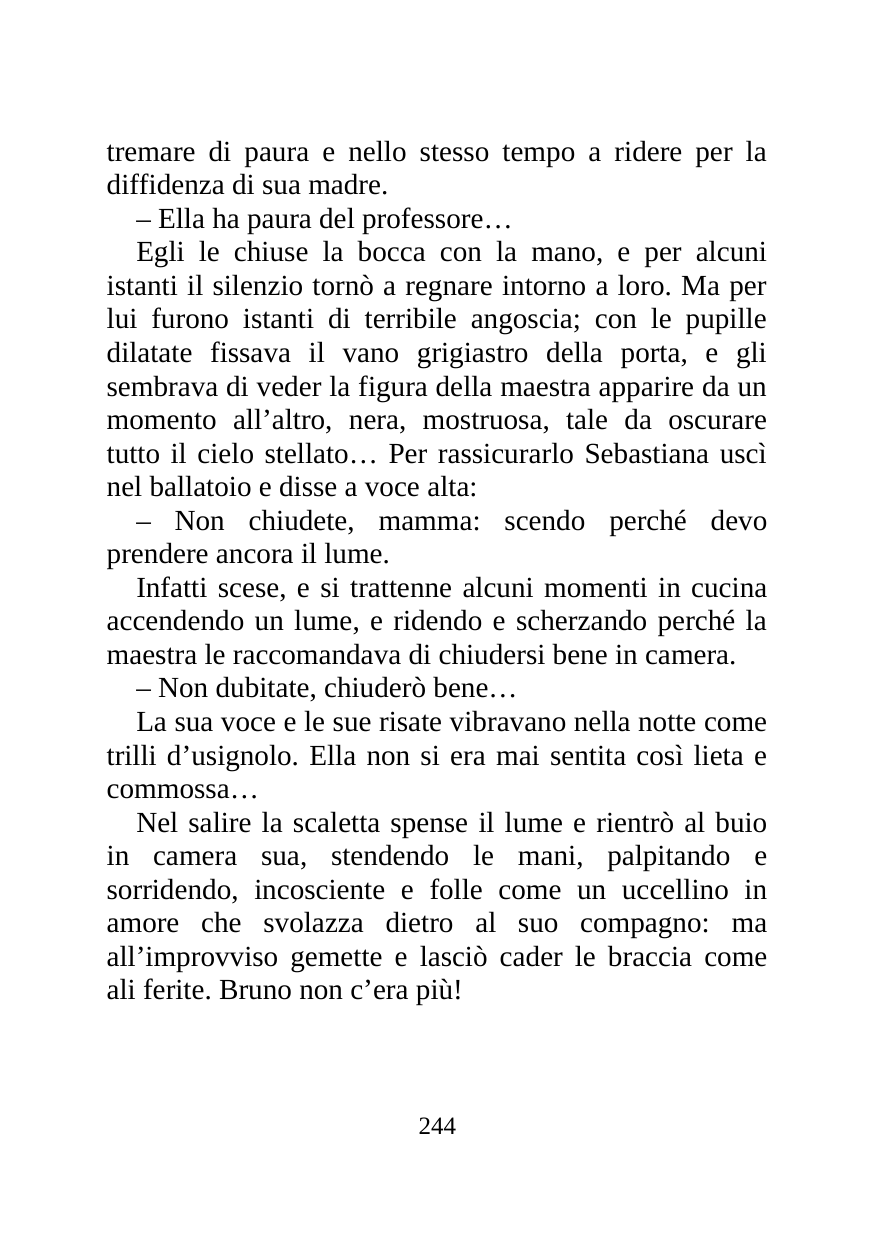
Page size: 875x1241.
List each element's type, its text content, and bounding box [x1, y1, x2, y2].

text Egli le chiuse la bocca con la mano, e per alcuni istanti il silenzio tornò a regnare intorno a loro. Ma per lui furono istanti di terribile angoscia; con le pupille dilatate fissava il vano grigiastro della porta, e gli sembrava di veder la figura della maestra apparire da un momento all’altro, nera, mostruosa, tale da oscurare tutto il cielo stellato… Per rassicurarlo Sebastiana uscì nel ballatoio e disse a voce alta: [106, 234, 768, 503]
text – Non dubitate, chiuderò bene… [106, 671, 768, 704]
text – Ella ha paura del professore… [106, 201, 768, 234]
text La sua voce e le sue risate vibravano nella notte come trilli d’usignolo. Ella non si era mai sentita così lieta e commossa… [106, 704, 768, 805]
text tremare di paura e nello stesso tempo a ridere per la diffidenza di sua madre. [106, 134, 768, 201]
text – Non chiudete, mamma: scendo perché devo prendere ancora il lume. [106, 503, 768, 570]
text Nel salire la scaletta spense il lume e rientrò al buio in camera sua, stendendo le mani, palpitando e sorridendo, incosciente e folle come un uccellino in amore che svolazza dietro al suo compagno: ma all’improvviso gemette e lasciò cader le braccia come ali ferite. Bruno non c’era più! [106, 805, 768, 1006]
text Infatti scese, e si trattenne alcuni momenti in cucina accendendo un lume, e ridendo e scherzando perché la maestra le raccomandava di chiudersi bene in camera. [106, 570, 768, 671]
